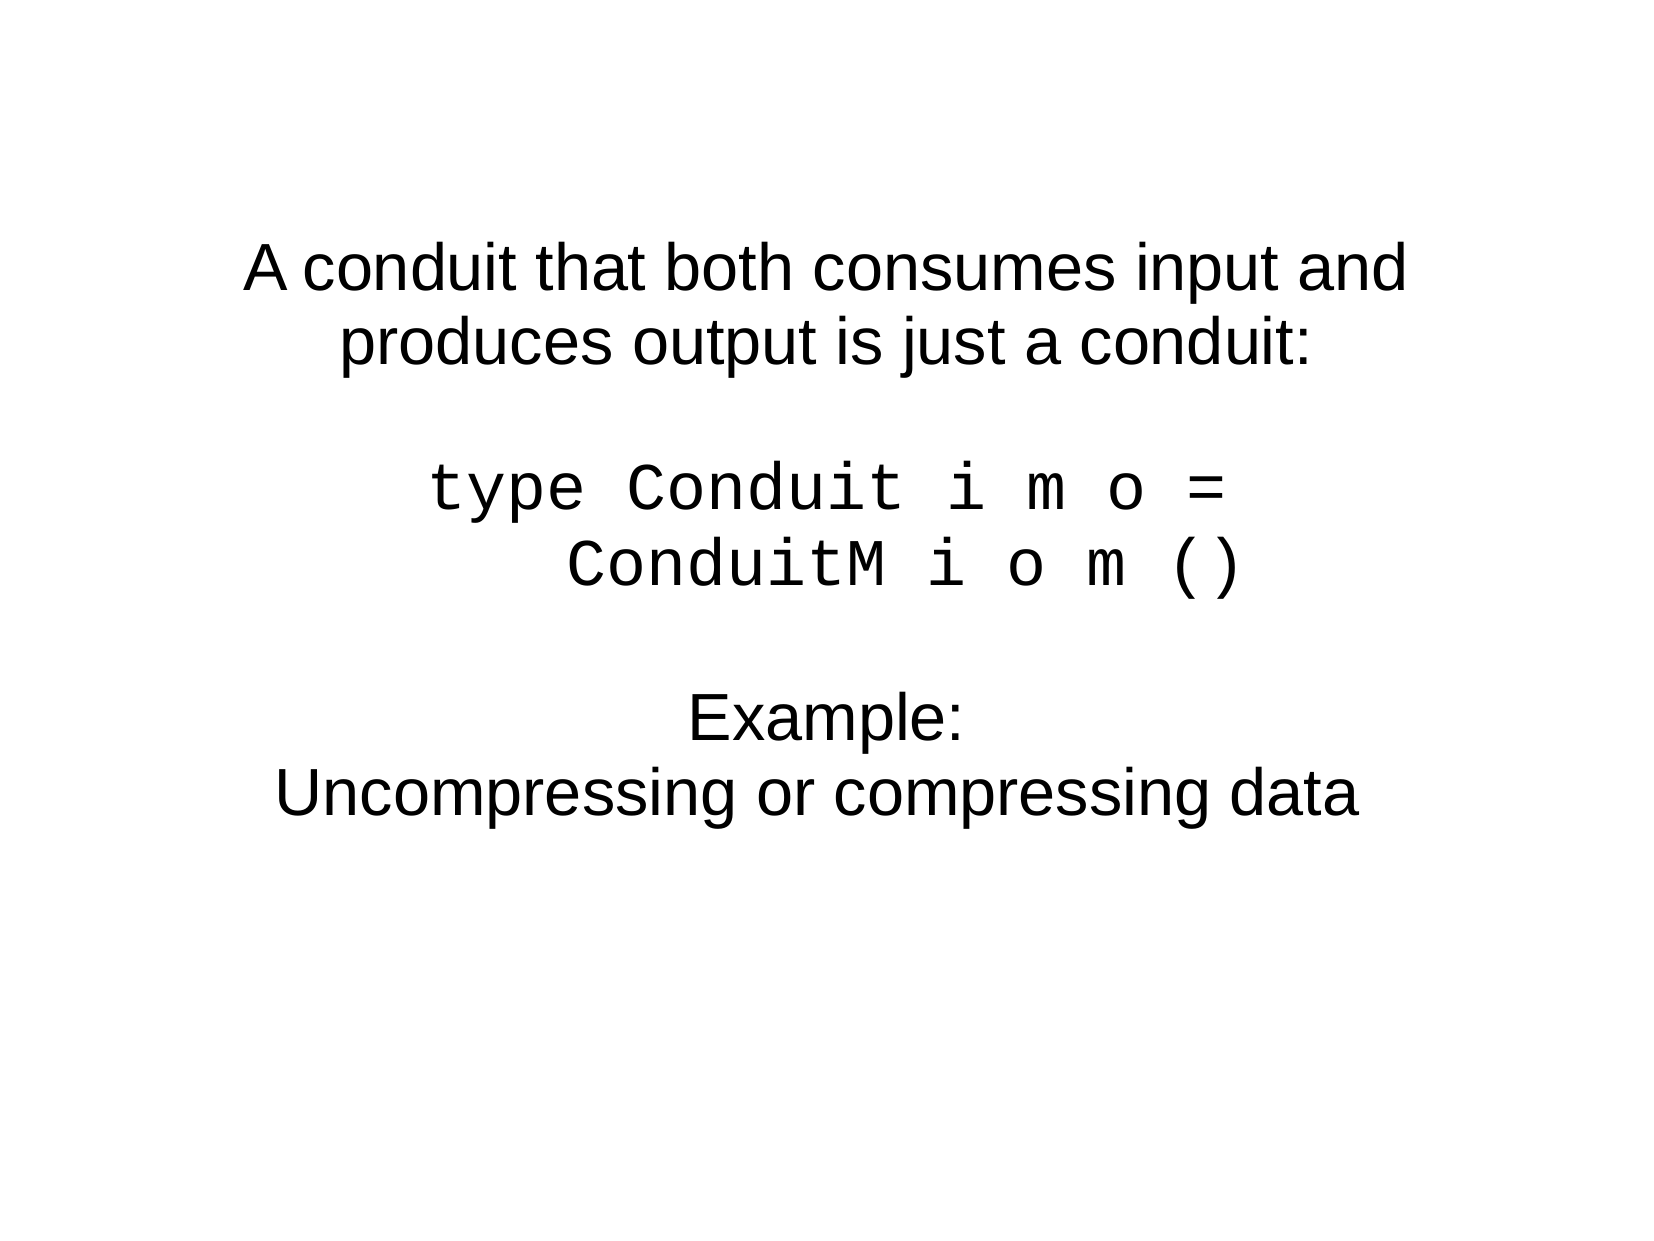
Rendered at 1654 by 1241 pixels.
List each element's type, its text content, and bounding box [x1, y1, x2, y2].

subtitle A conduit that both consumes input and produces output is just a conduit: type Conduit i m o = ConduitM i o m () Example: Uncompressing or compressing data [82, 49, 1571, 1010]
